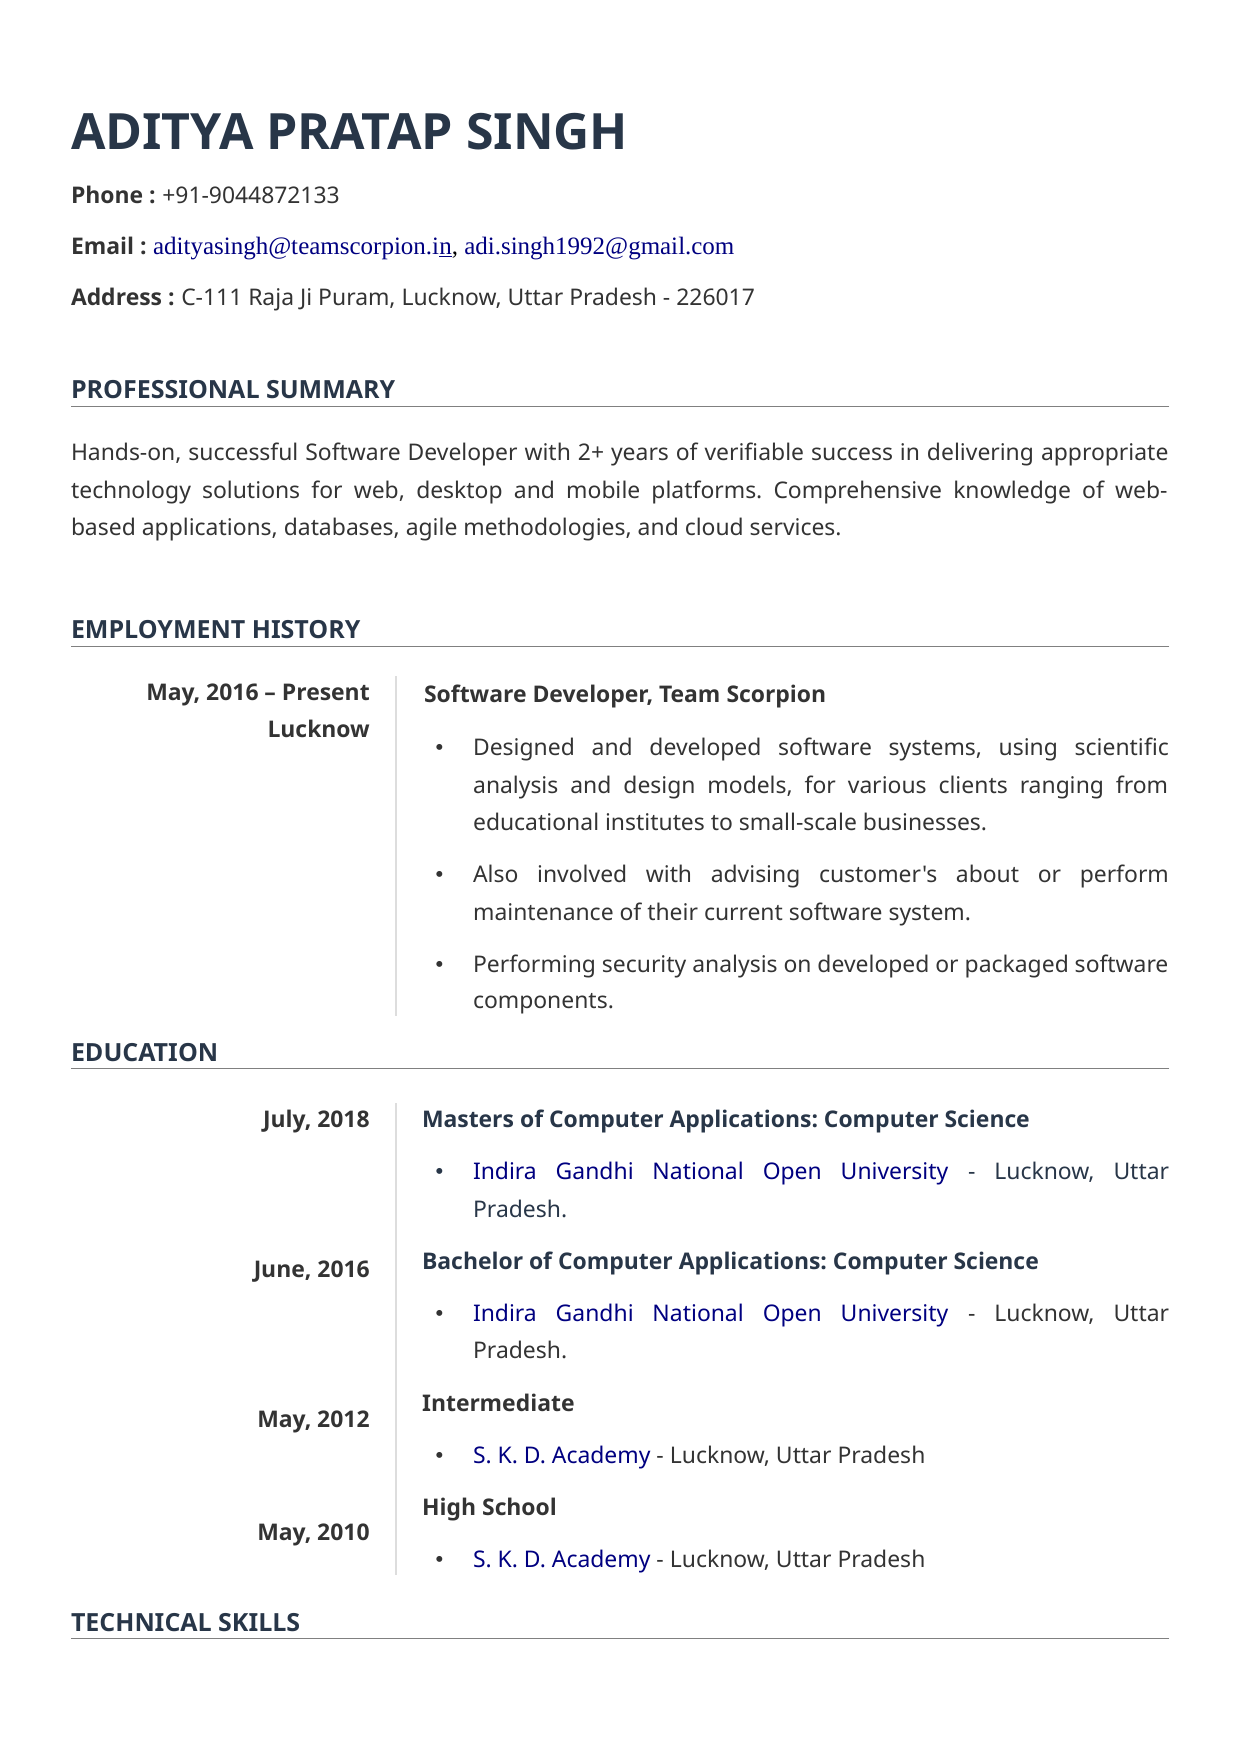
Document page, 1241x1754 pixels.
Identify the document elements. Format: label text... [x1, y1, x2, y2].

list Indira Gandhi National Open University - Lucknow, Uttar Pradesh. [435, 1155, 1169, 1224]
list Indira Gandhi National Open University - Lucknow, Uttar Pradesh. [435, 1297, 1169, 1366]
text Software Developer, Team Scorpion [398, 676, 1169, 710]
text PROFESSIONAL SUMMARY [71, 372, 1169, 406]
text Hands-on, successful Software Developer with 2+ years of verifiable success in delivering appropriate technology solutions for web, desktop and mobile platforms. Comprehensive knowledge of web-based applications, databases, agile methodologies, and cloud services. [71, 436, 1169, 542]
text Address : C-111 Raja Ji Puram, Lucknow, Uttar Pradesh - 226017 [71, 278, 1169, 313]
list Designed and developed software systems, using scientific analysis and design models, for various clients ranging from educational institutes to small-scale businesses. [435, 731, 1169, 837]
list S. K. D. Academy - Lucknow, Uttar Pradesh [435, 1543, 1169, 1574]
text TECHNICAL SKILLS [71, 1604, 1169, 1638]
text Masters of Computer Applications: Computer Science [398, 1103, 1169, 1134]
list S. K. D. Academy - Lucknow, Uttar Pradesh [435, 1438, 1169, 1470]
text EMPLOYMENT HISTORY [71, 612, 1169, 646]
text July, 2018 June, 2016 May, 2012 May, 2010 [71, 1103, 393, 1547]
subtitle ADITYA PRATAP SINGH [71, 96, 1169, 164]
text Phone : +91-9044872133 [71, 176, 1169, 211]
text May, 2016 – Present Lucknow [71, 676, 393, 782]
text Intermediate [398, 1386, 1169, 1418]
list Also involved with advising customer's about or perform maintenance of their current software system. [435, 858, 1169, 927]
text EDUCATION [71, 1034, 1169, 1068]
text Bachelor of Computer Applications: Computer Science [398, 1245, 1169, 1276]
text High School [398, 1491, 1169, 1522]
list Performing security analysis on developed or packaged software components. [435, 948, 1169, 1015]
text Email : adityasingh@teamscorpion.in, adi.singh1992@gmail.com [71, 227, 1169, 262]
